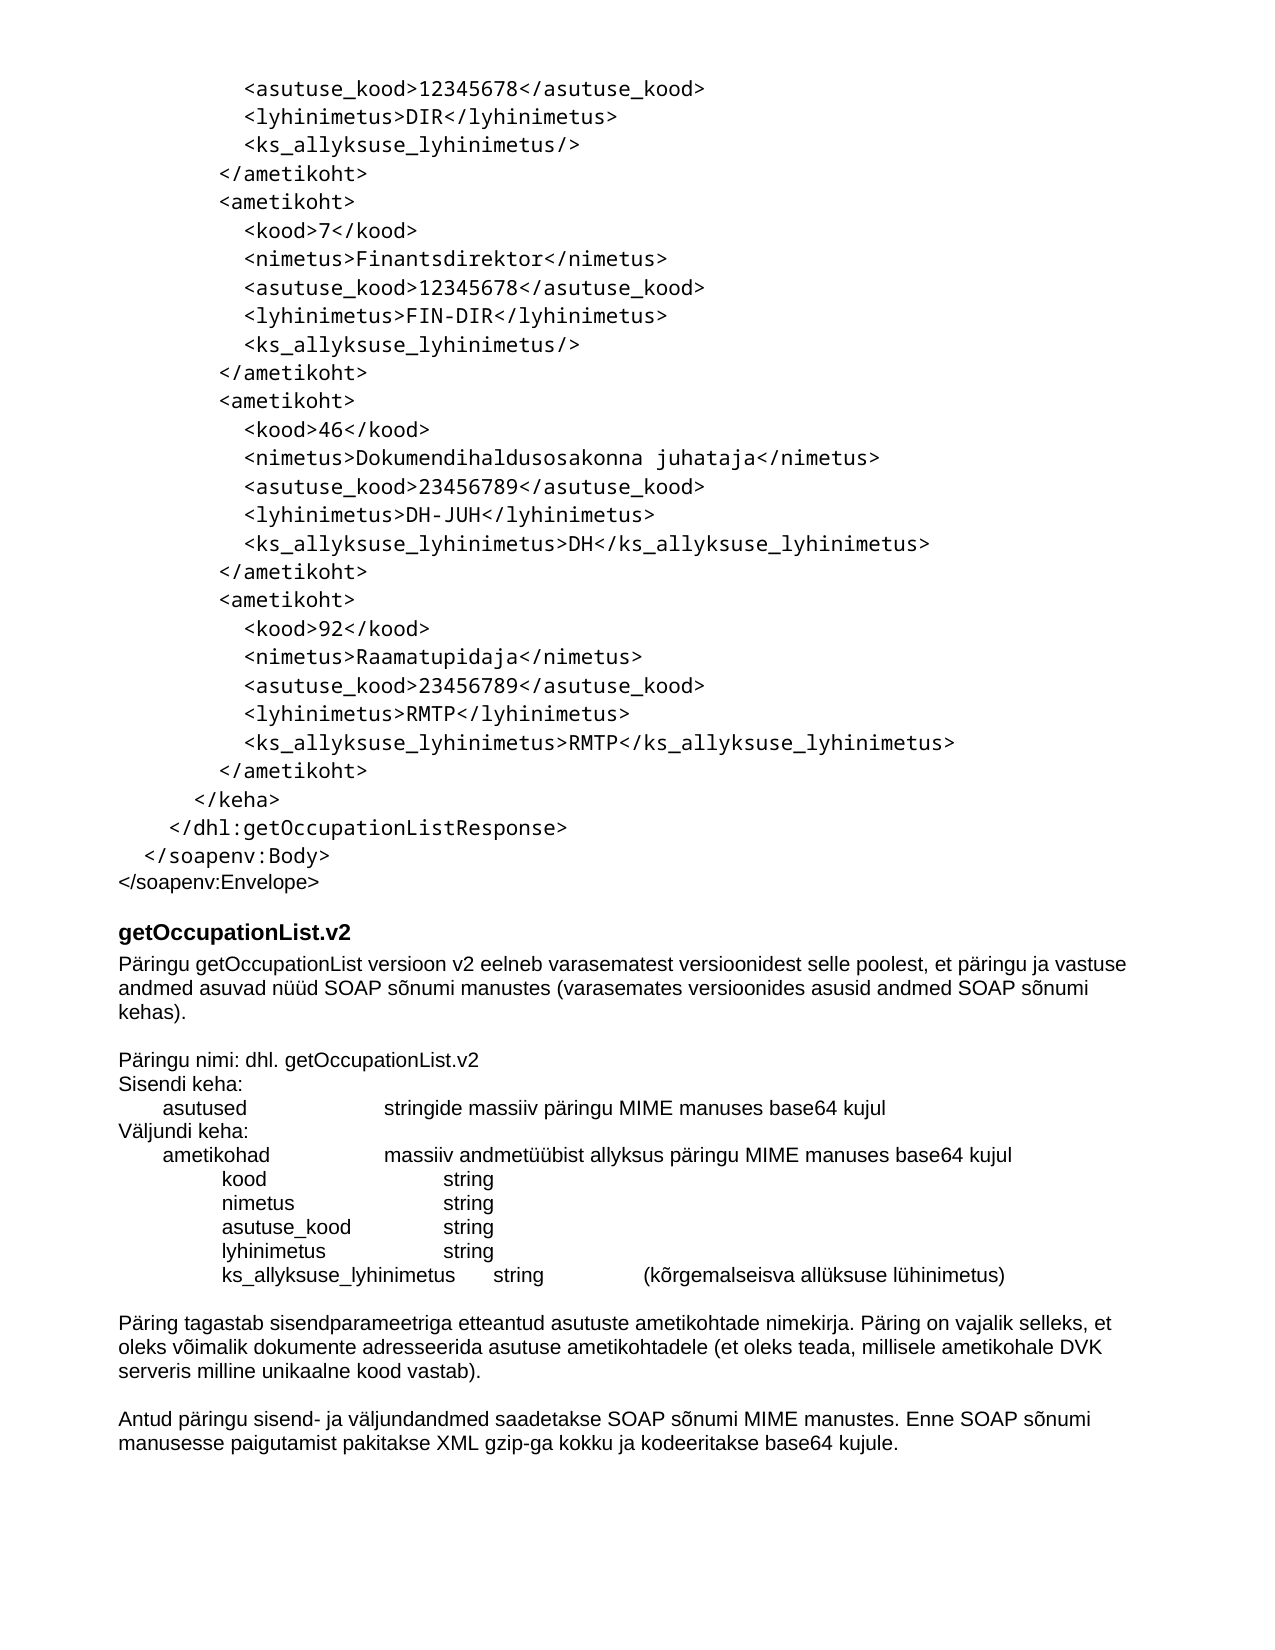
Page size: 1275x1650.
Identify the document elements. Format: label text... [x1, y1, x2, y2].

text <ks_allyksuse_lyhinimetus/> [118, 131, 1157, 159]
text <kood>46</kood> [118, 415, 1157, 443]
text Päringu nimi: dhl. getOccupationList.v2 [118, 1047, 1157, 1071]
text Päringu getOccupationList versioon v2 eelneb varasematest versioonidest selle poolest, et päringu ja vastuse andmed asuvad nüüd SOAP sõnumi manustes (varasemates versioonides asusid andmed SOAP sõnumi kehas). [118, 952, 1157, 1023]
text Väljundi keha: [118, 1119, 1157, 1143]
text kood string [118, 1167, 1157, 1191]
text <nimetus>Dokumendihaldusosakonna juhataja</nimetus> [118, 443, 1157, 472]
text <ks_allyksuse_lyhinimetus/> [118, 330, 1157, 358]
text lyhinimetus string [118, 1239, 1157, 1263]
text <lyhinimetus>DH-JUH</lyhinimetus> [118, 500, 1157, 529]
text </ametikoht> [118, 756, 1157, 785]
text Päring tagastab sisendparameetriga etteantud asutuste ametikohtade nimekirja. Päring on vajalik selleks, et oleks võimalik dokumente adresseerida asutuse ametikohtadele (et oleks teada, millisele ametikohale DVK serveris milline unikaalne kood vastab). [118, 1311, 1157, 1383]
text <asutuse_kood>23456789</asutuse_kood> [118, 472, 1157, 500]
text asutused stringide massiiv päringu MIME manuses base64 kujul [118, 1095, 1157, 1119]
text <asutuse_kood>23456789</asutuse_kood> [118, 671, 1157, 699]
text <kood>92</kood> [118, 614, 1157, 642]
text </ametikoht> [118, 557, 1157, 586]
text <lyhinimetus>FIN-DIR</lyhinimetus> [118, 301, 1157, 330]
text </ametikoht> [118, 358, 1157, 387]
text ametikohad massiiv andmetüübist allyksus päringu MIME manuses base64 kujul [118, 1143, 1157, 1167]
text <ametikoht> [118, 187, 1157, 216]
text </keha> [118, 785, 1157, 813]
text nimetus string [118, 1191, 1157, 1215]
text </dhl:getOccupationListResponse> [118, 813, 1157, 842]
text </soapenv:Envelope> [118, 870, 1157, 894]
text <ametikoht> [118, 586, 1157, 614]
text <asutuse_kood>12345678</asutuse_kood> [118, 273, 1157, 301]
text <nimetus>Raamatupidaja</nimetus> [118, 642, 1157, 671]
text <lyhinimetus>DIR</lyhinimetus> [118, 102, 1157, 131]
text <asutuse_kood>12345678</asutuse_kood> [118, 74, 1157, 102]
text <nimetus>Finantsdirektor</nimetus> [118, 244, 1157, 273]
text <ametikoht> [118, 387, 1157, 415]
text </soapenv:Body> [118, 842, 1157, 870]
text <ks_allyksuse_lyhinimetus>DH</ks_allyksuse_lyhinimetus> [118, 529, 1157, 557]
subtitle getOccupationList.v2 [118, 919, 1157, 945]
text </ametikoht> [118, 159, 1157, 187]
text <kood>7</kood> [118, 216, 1157, 244]
text Antud päringu sisend- ja väljundandmed saadetakse SOAP sõnumi MIME manustes. Enne SOAP sõnumi manusesse paigutamist pakitakse XML gzip-ga kokku ja kodeeritakse base64 kujule. [118, 1407, 1157, 1455]
text ks_allyksuse_lyhinimetus string (kõrgemalseisva allüksuse lühinimetus) [118, 1263, 1157, 1287]
text asutuse_kood string [118, 1215, 1157, 1239]
text Sisendi keha: [118, 1071, 1157, 1095]
text <ks_allyksuse_lyhinimetus>RMTP</ks_allyksuse_lyhinimetus> [118, 728, 1157, 756]
text <lyhinimetus>RMTP</lyhinimetus> [118, 699, 1157, 728]
